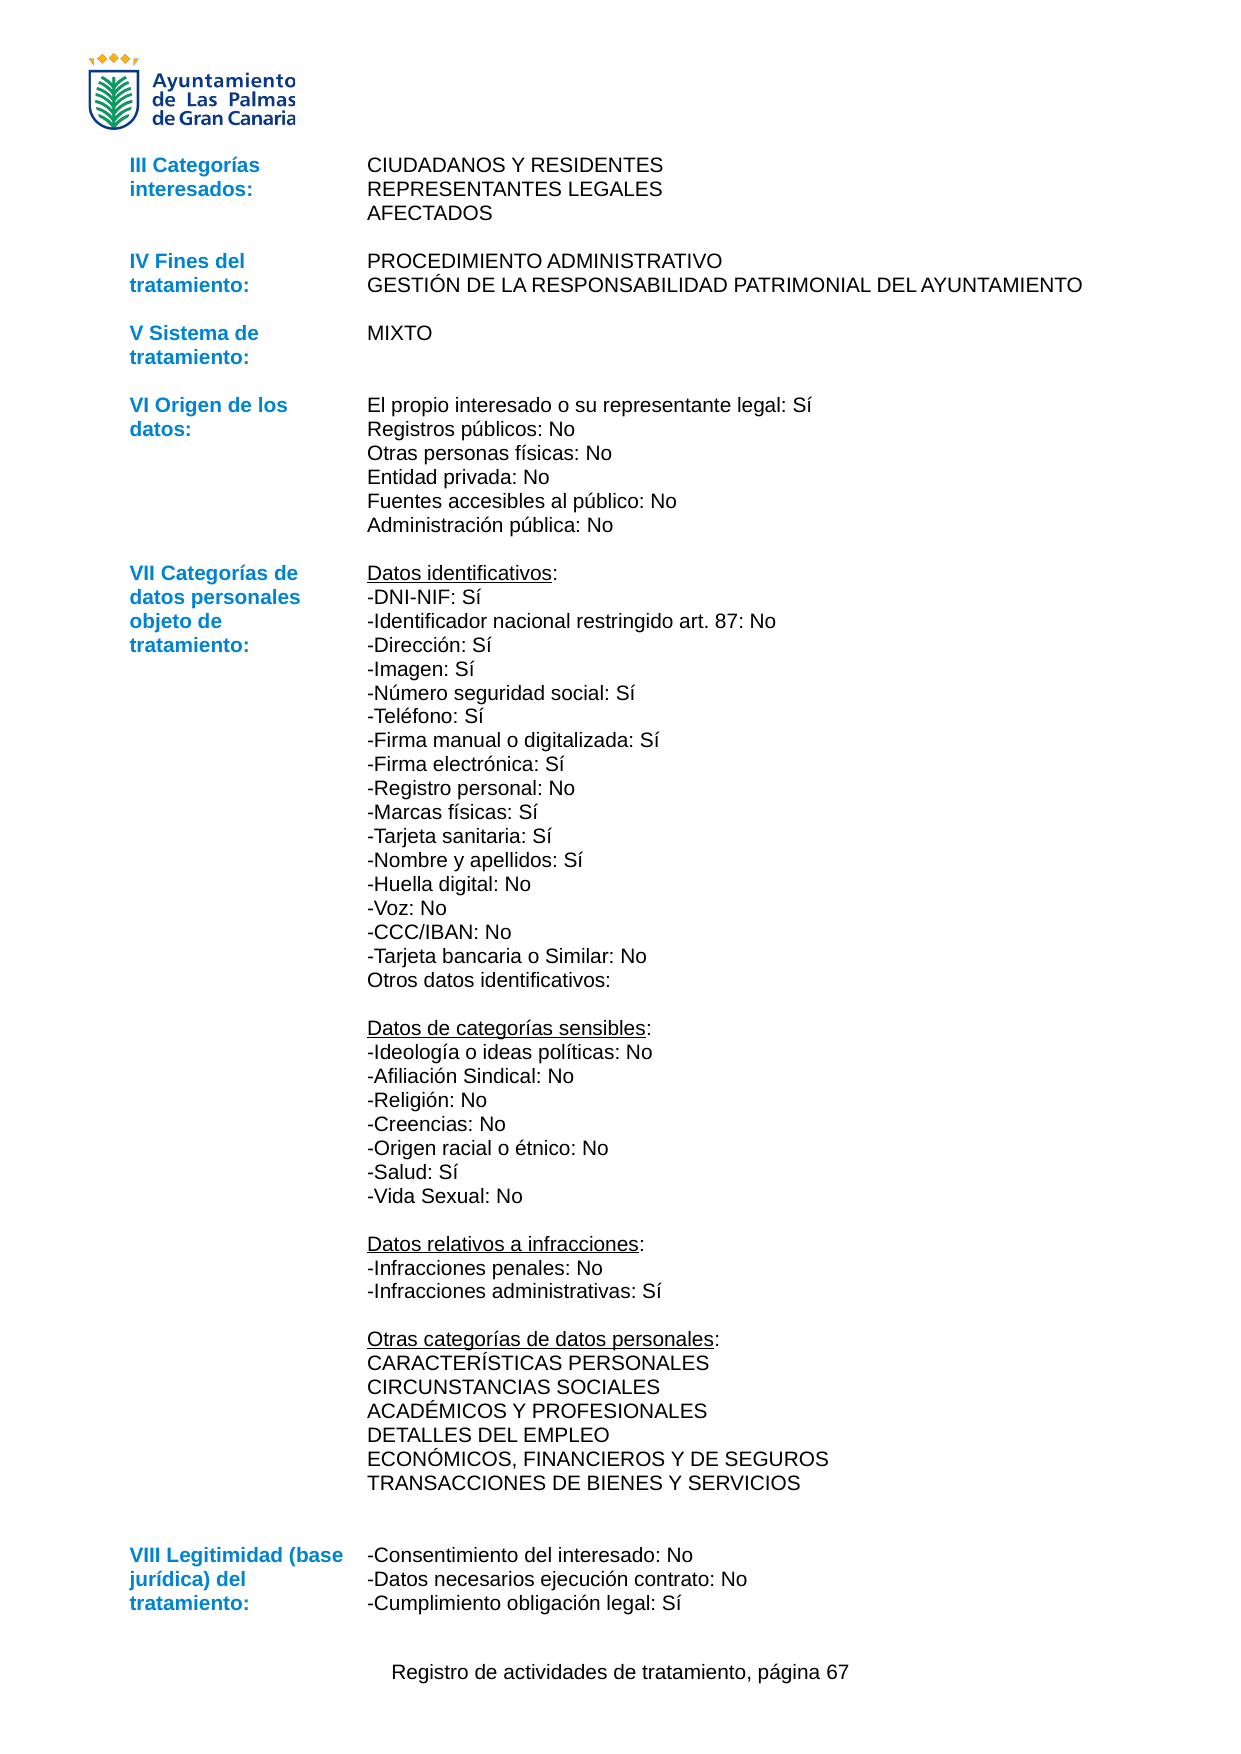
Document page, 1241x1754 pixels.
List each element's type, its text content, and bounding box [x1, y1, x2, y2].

table_cell V Sistema de tratamiento: [118, 321, 356, 393]
table_cell VI Origen de los datos: [118, 393, 356, 561]
table_cell [118, 99, 356, 153]
table_cell PROCEDIMIENTO ADMINISTRATIVO GESTIÓN DE LA RESPONSABILIDAD PATRIMONIAL DEL AYUNTAMIENTO [356, 249, 1122, 321]
table_cell Datos identificativos: -DNI-NIF: Sí -Identificador nacional restringido art. 87: No -Dirección: Sí -Imagen: Sí -Número seguridad social: Sí -Teléfono: Sí -Firma manual o digitalizada: Sí -Firma electrónica: Sí -Registro personal: No -Marcas físicas: Sí -Tarjeta sanitaria: Sí -Nombre y apellidos: Sí -Huella digital: No -Voz: No -CCC/IBAN: No -Tarjeta bancaria o Similar: No Otros datos identificativos: Datos de categorías sensibles: -Ideología o ideas políticas: No -Afiliación Sindical: No -Religión: No -Creencias: No -Origen racial o étnico: No -Salud: Sí -Vida Sexual: No Datos relativos a infracciones: -Infracciones penales: No -Infracciones administrativas: Sí Otras categorías de datos personales: CARACTERÍSTICAS PERSONALES CIRCUNSTANCIAS SOCIALES ACADÉMICOS Y PROFESIONALES DETALLES DEL EMPLEO ECONÓMICOS, FINANCIEROS Y DE SEGUROS TRANSACCIONES DE BIENES Y SERVICIOS [356, 561, 1122, 1543]
table_cell El propio interesado o su representante legal: Sí Registros públicos: No Otras personas físicas: No Entidad privada: No Fuentes accesibles al público: No Administración pública: No [356, 393, 1122, 561]
table_cell MIXTO [356, 321, 1122, 393]
table_cell CIUDADANOS Y RESIDENTES REPRESENTANTES LEGALES AFECTADOS [356, 153, 1122, 249]
table_cell [356, 99, 1122, 153]
table_cell IV Fines del tratamiento: [118, 249, 356, 321]
table_cell -Consentimiento del interesado: No -Datos necesarios ejecución contrato: No -Cumplimiento obligación legal: Sí [356, 1543, 1122, 1615]
table_cell III Categorías interesados: [118, 153, 356, 249]
table_cell VIII Legitimidad (base jurídica) del tratamiento: [118, 1543, 356, 1615]
table_cell VII Categorías de datos personales objeto de tratamiento: [118, 561, 356, 1543]
